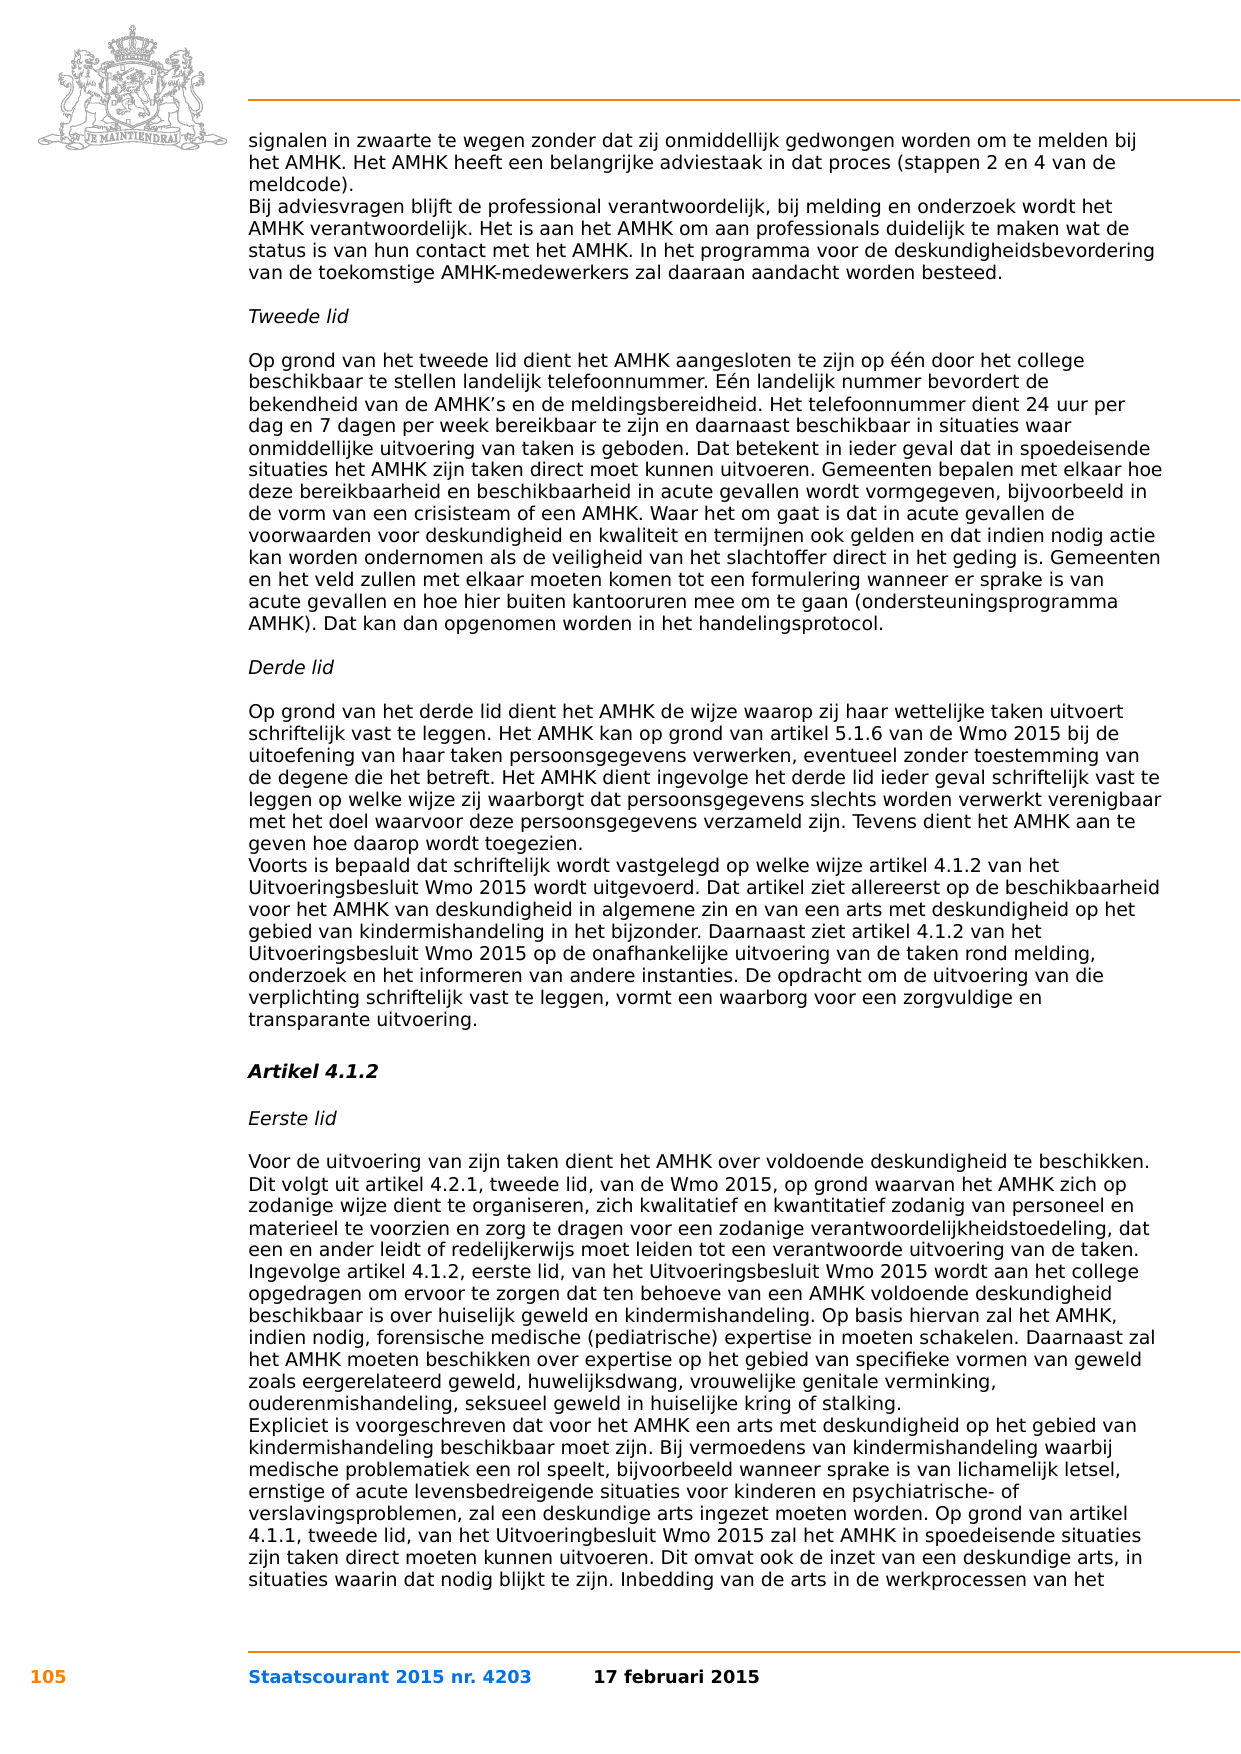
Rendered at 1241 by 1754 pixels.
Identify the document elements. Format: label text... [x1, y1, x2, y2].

text Voor de uitvoering van zijn taken dient het AMHK over voldoende deskundigheid te beschikken. Dit volgt uit artikel 4.2.1, tweede lid, van de Wmo 2015, op grond waarvan het AMHK zich op zodanige wijze dient te organiseren, zich kwalitatief en kwantitatief zodanig van personeel en materieel te voorzien en zorg te dragen voor een zodanige verantwoordelijkheidstoedeling, dat een en ander leidt of redelijkerwijs moet leiden tot een verantwoorde uitvoering van de taken. Ingevolge artikel 4.1.2, eerste lid, van het Uitvoeringsbesluit Wmo 2015 wordt aan het college opgedragen om ervoor te zorgen dat ten behoeve van een AMHK voldoende deskundigheid beschikbaar is over huiselijk geweld en kindermishandeling. Op basis hiervan zal het AMHK, indien nodig, forensische medische (pediatrische) expertise in moeten schakelen. Daarnaast zal het AMHK moeten beschikken over expertise op het gebied van specifieke vormen van geweld zoals eergerelateerd geweld, huwelijksdwang, vrouwelijke genitale verminking, ouderenmishandeling, seksueel geweld in huiselijke kring of stalking. [248, 1151, 1163, 1415]
picture [38, 25, 227, 150]
text Op grond van het derde lid dient het AMHK de wijze waarop zij haar wettelijke taken uitvoert schriftelijk vast te leggen. Het AMHK kan op grond van artikel 5.1.6 van de Wmo 2015 bij de uitoefening van haar taken persoonsgegevens verwerken, eventueel zonder toestemming van de degene die het betreft. Het AMHK dient ingevolge het derde lid ieder geval schriftelijk vast te leggen op welke wijze zij waarborgt dat persoonsgegevens slechts worden verwerkt verenigbaar met het doel waarvoor deze persoonsgegevens verzameld zijn. Tevens dient het AMHK aan te geven hoe daarop wordt toegezien. [248, 701, 1163, 855]
text Bij adviesvragen blijft de professional verantwoordelijk, bij melding en onderzoek wordt het AMHK verantwoordelijk. Het is aan het AMHK om aan professionals duidelijk te maken wat de status is van hun contact met het AMHK. In het programma voor de deskundigheidsbevordering van de toekomstige AMHK-medewerkers zal daaraan aandacht worden besteed. [248, 196, 1163, 284]
subtitle Tweede lid [248, 306, 1163, 328]
subtitle Derde lid [248, 657, 1163, 679]
text Expliciet is voorgeschreven dat voor het AMHK een arts met deskundigheid op het gebied van kindermishandeling beschikbaar moet zijn. Bij vermoedens van kindermishandeling waarbij medische problematiek een rol speelt, bijvoorbeeld wanneer sprake is van lichamelijk letsel, ernstige of acute levensbedreigende situaties voor kinderen en psychiatrische- of verslavingsproblemen, zal een deskundige arts ingezet moeten worden. Op grond van artikel 4.1.1, tweede lid, van het Uitvoeringbesluit Wmo 2015 zal het AMHK in spoedeisende situaties zijn taken direct moeten kunnen uitvoeren. Dit omvat ook de inzet van een deskundige arts, in situaties waarin dat nodig blijkt te zijn. Inbedding van de arts in de werkprocessen van het [248, 1415, 1163, 1591]
subtitle Eerste lid [248, 1108, 1163, 1129]
text signalen in zwaarte te wegen zonder dat zij onmiddellijk gedwongen worden om te melden bij het AMHK. Het AMHK heeft een belangrijke adviestaak in dat proces (stappen 2 en 4 van de meldcode). [248, 130, 1163, 196]
text Voorts is bepaald dat schriftelijk wordt vastgelegd op welke wijze artikel 4.1.2 van het Uitvoeringsbesluit Wmo 2015 wordt uitgevoerd. Dat artikel ziet allereerst op de beschikbaarheid voor het AMHK van deskundigheid in algemene zin en van een arts met deskundigheid op het gebied van kindermishandeling in het bijzonder. Daarnaast ziet artikel 4.1.2 van het Uitvoeringsbesluit Wmo 2015 op de onafhankelijke uitvoering van de taken rond melding, onderzoek en het informeren van andere instanties. De opdracht om de uitvoering van die verplichting schriftelijk vast te leggen, vormt een waarborg voor een zorgvuldige en transparante uitvoering. [248, 855, 1163, 1031]
subtitle Artikel 4.1.2 [248, 1061, 1163, 1083]
text Op grond van het tweede lid dient het AMHK aangesloten te zijn op één door het college beschikbaar te stellen landelijk telefoonnummer. Eén landelijk nummer bevordert de bekendheid van de AMHK’s en de meldingsbereidheid. Het telefoonnummer dient 24 uur per dag en 7 dagen per week bereikbaar te zijn en daarnaast beschikbaar in situaties waar onmiddellijke uitvoering van taken is geboden. Dat betekent in ieder geval dat in spoedeisende situaties het AMHK zijn taken direct moet kunnen uitvoeren. Gemeenten bepalen met elkaar hoe deze bereikbaarheid en beschikbaarheid in acute gevallen wordt vormgegeven, bijvoorbeeld in de vorm van een crisisteam of een AMHK. Waar het om gaat is dat in acute gevallen de voorwaarden voor deskundigheid en kwaliteit en termijnen ook gelden en dat indien nodig actie kan worden ondernomen als de veiligheid van het slachtoffer direct in het geding is. Gemeenten en het veld zullen met elkaar moeten komen tot een formulering wanneer er sprake is van acute gevallen en hoe hier buiten kantooruren mee om te gaan (ondersteuningsprogramma AMHK). Dat kan dan opgenomen worden in het handelingsprotocol. [248, 349, 1163, 635]
